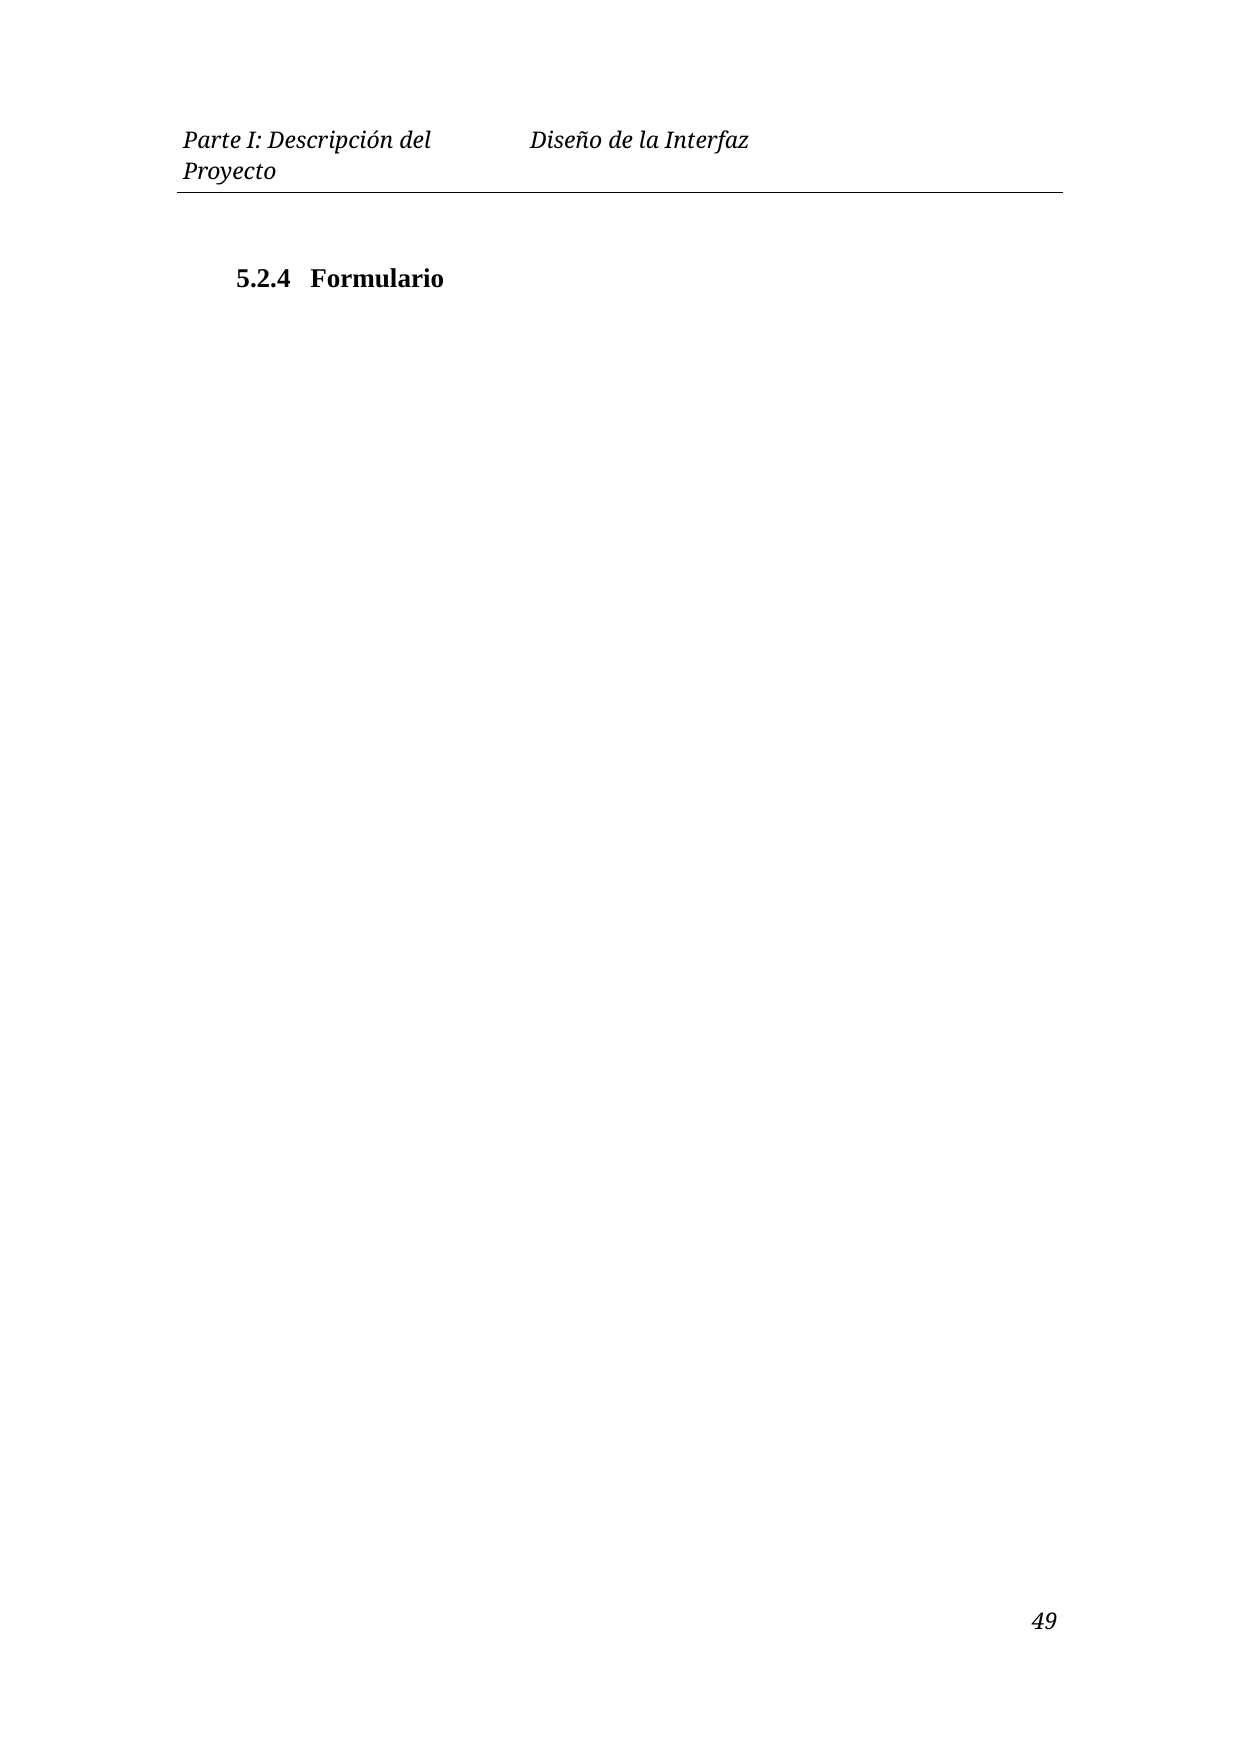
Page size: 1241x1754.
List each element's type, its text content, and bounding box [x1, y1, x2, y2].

subtitle Formulario [236, 262, 1004, 293]
